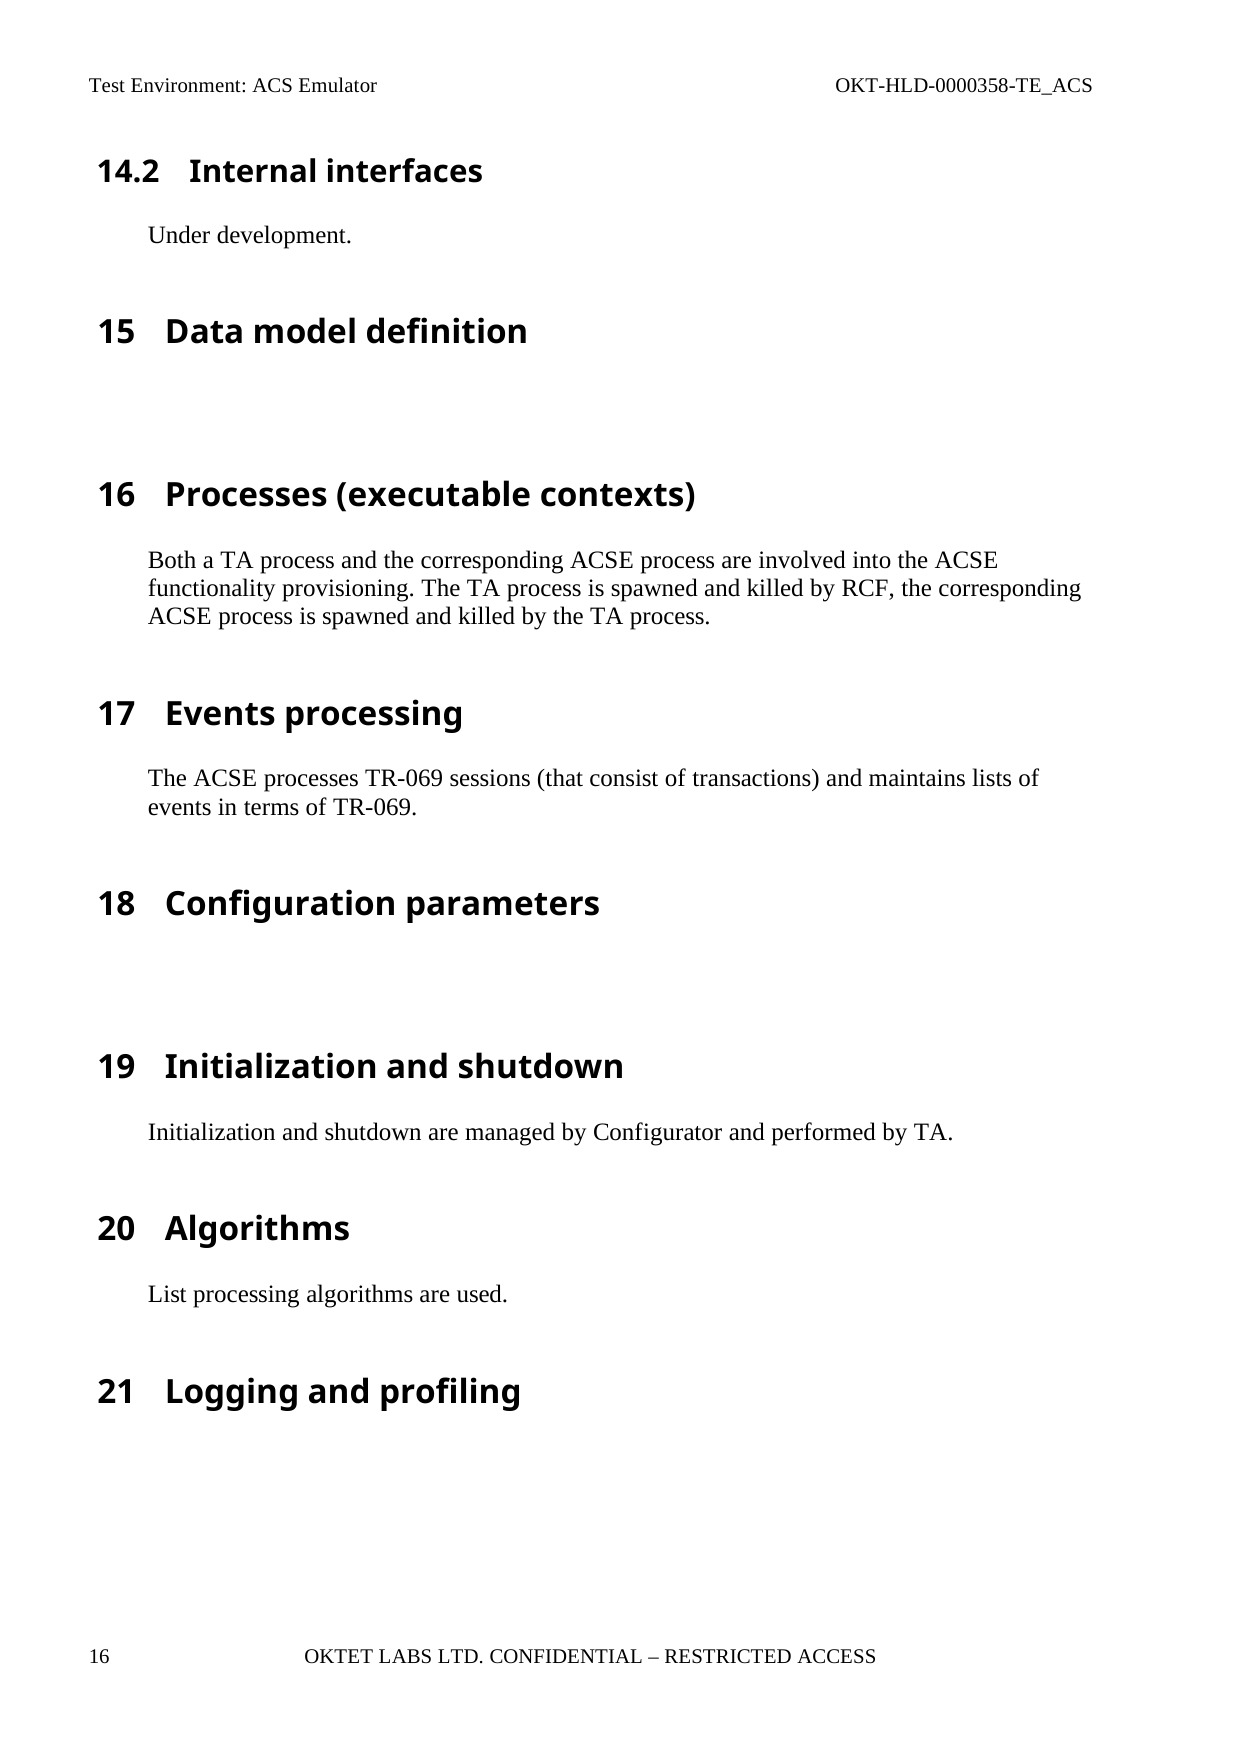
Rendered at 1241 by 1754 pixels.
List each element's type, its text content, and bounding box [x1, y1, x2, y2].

subtitle Data model definition [88, 308, 1093, 354]
text Under development. [148, 221, 1093, 248]
subtitle Configuration parameters [88, 879, 1093, 926]
text The ACSE processes TR-069 sessions (that consist of transactions) and maintains lists of events in terms of TR-069. [148, 764, 1093, 820]
text List processing algorithms are used. [148, 1280, 1093, 1308]
subtitle Algorithms [88, 1205, 1093, 1251]
text Both a TA process and the corresponding ACSE process are involved into the ACSE functionality provisioning. The TA process is spawned and killed by RCF, the corresponding ACSE process is spawned and killed by the TA process. [148, 546, 1093, 630]
subtitle Initialization and shutdown [88, 1042, 1093, 1088]
subtitle Internal interfaces [88, 148, 1093, 191]
subtitle Logging and profiling [88, 1367, 1093, 1413]
subtitle Processes (executable contexts) [88, 470, 1093, 516]
text Initialization and shutdown are managed by Configurator and performed by TA. [148, 1118, 1093, 1146]
subtitle Events processing [88, 689, 1093, 735]
